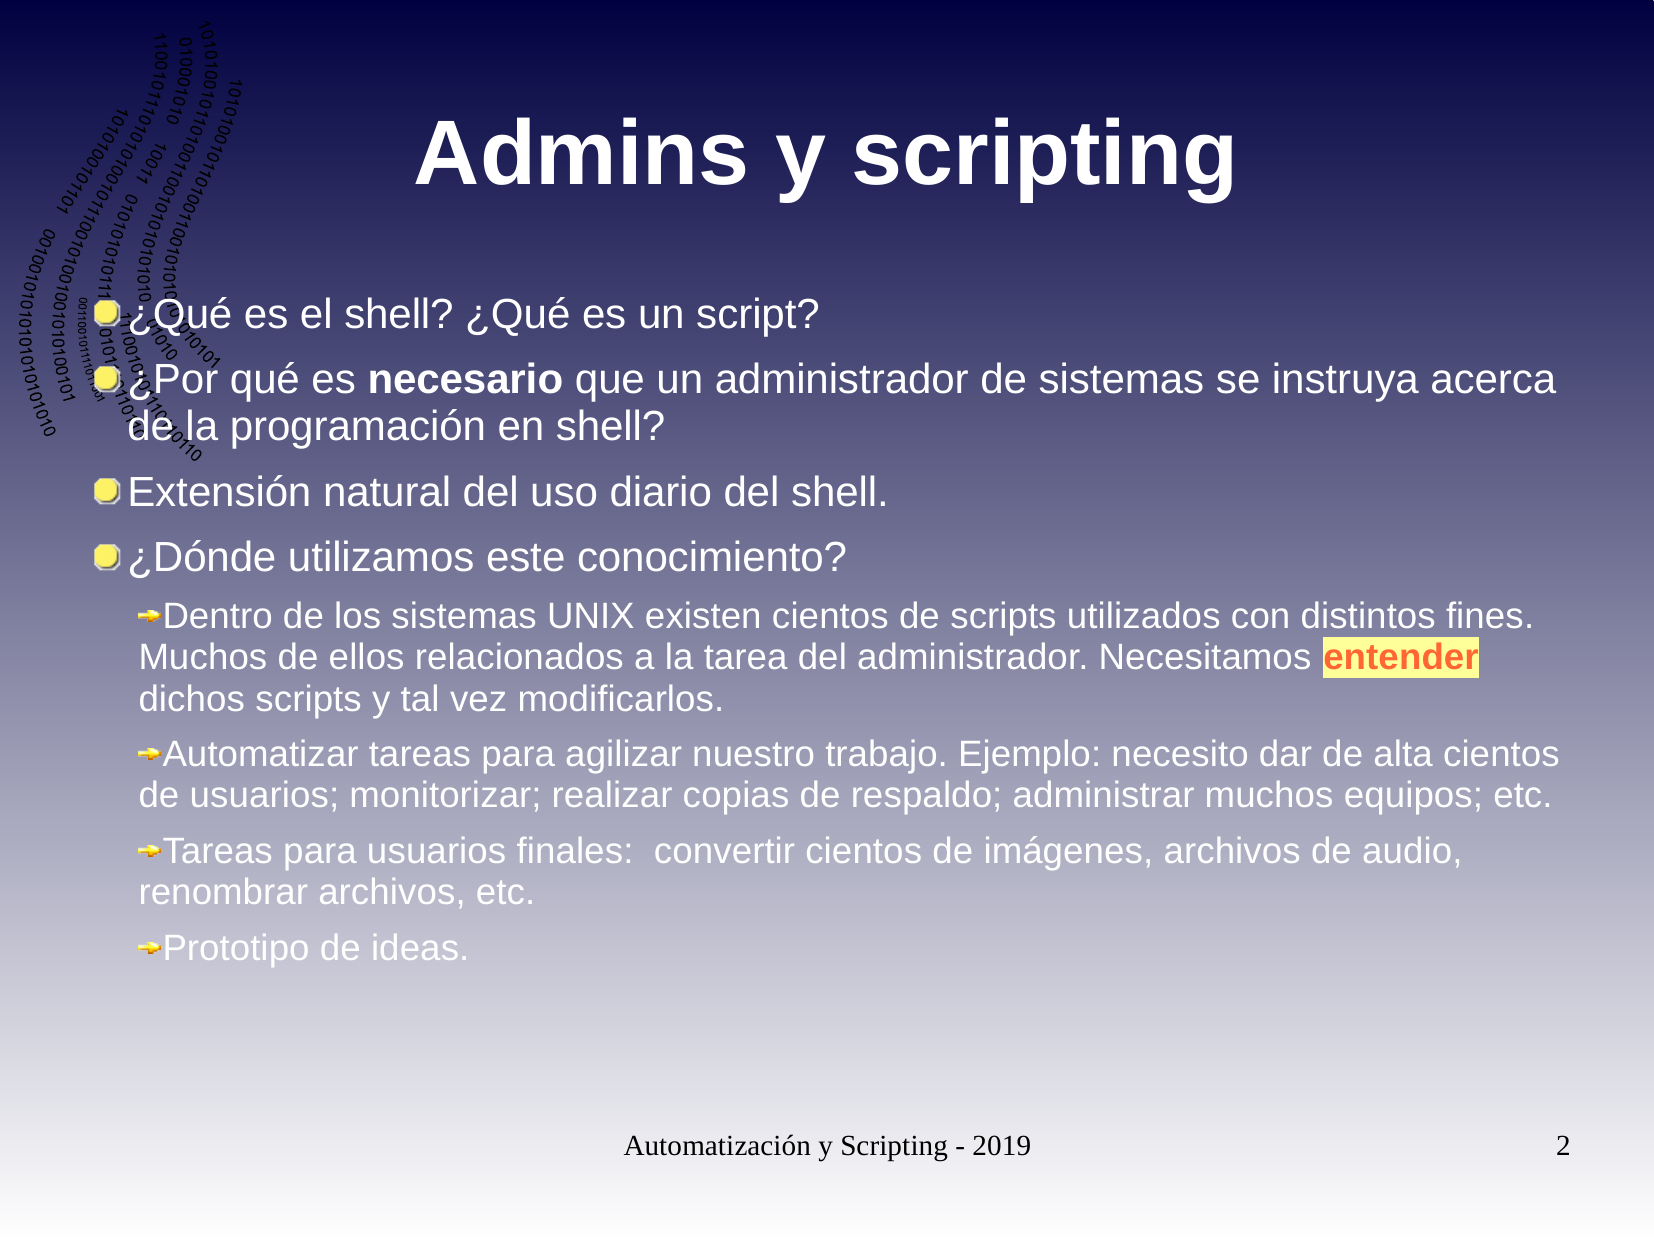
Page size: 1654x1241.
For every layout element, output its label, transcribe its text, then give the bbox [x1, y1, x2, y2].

title Admins y scripting [82, 49, 1571, 257]
picture [18, 21, 243, 461]
list ¿Qué es el shell? ¿Qué es un script? ¿Por qué es necesario que un administrador de sistemas se instruya acerca de la programación en shell? Extensión natural del uso diario del shell. ¿Dónde utilizamos este conocimiento? Dentro de los sistemas UNIX existen cientos de scripts utilizados con distintos fines. Muchos de ellos relacionados a la tarea del administrador. Necesitamos entender dichos scripts y tal vez modificarlos. Automatizar tareas para agilizar nuestro trabajo. Ejemplo: necesito dar de alta cientos de usuarios; monitorizar; realizar copias de respaldo; administrar muchos equipos; etc. Tareas para usuarios finales: convertir cientos de imágenes, archivos de audio, renombrar archivos, etc. Prototipo de ideas. [82, 290, 1571, 1010]
